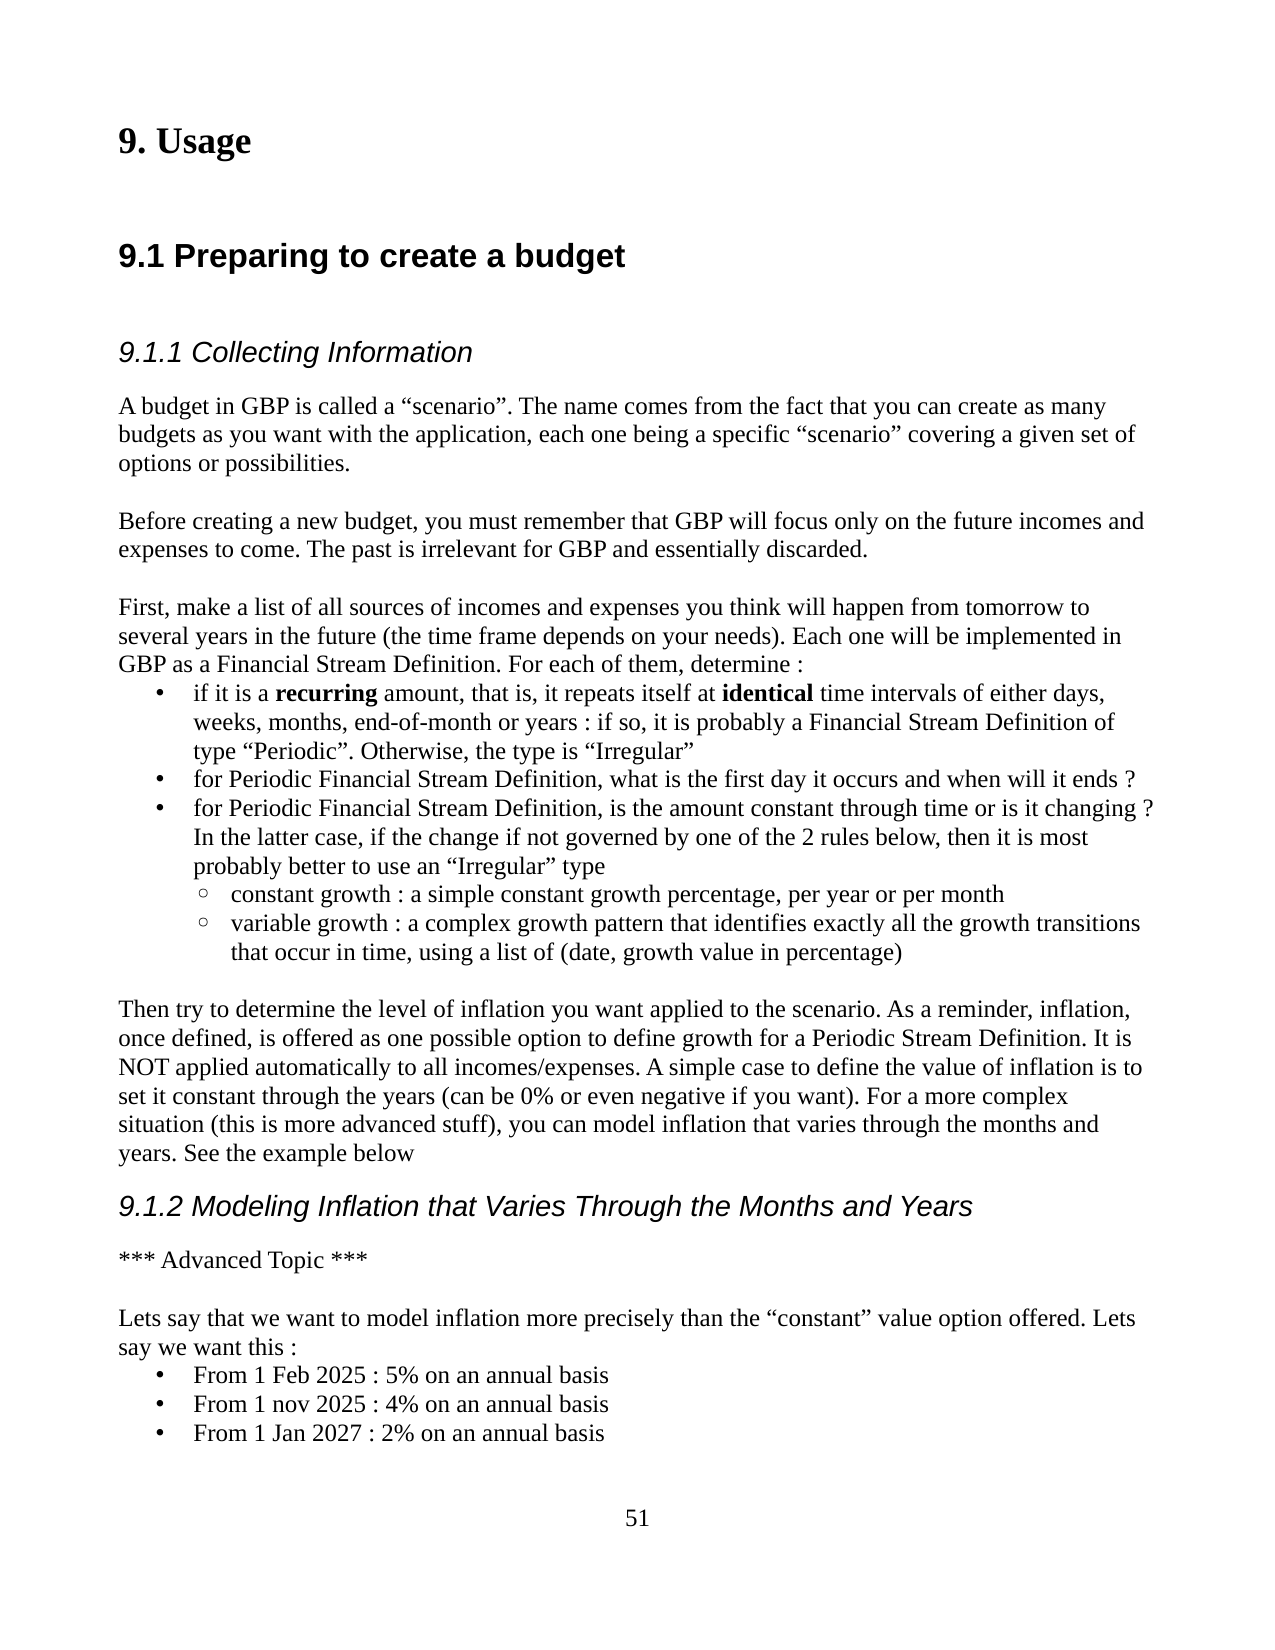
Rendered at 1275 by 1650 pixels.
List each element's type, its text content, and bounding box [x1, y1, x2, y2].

list if it is a recurring amount, that is, it repeats itself at identical time intervals of either days, weeks, months, end-of-month or years : if so, it is probably a Financial Stream Definition of type “Periodic”. Otherwise, the type is “Irregular” [156, 678, 1157, 764]
text First, make a list of all sources of incomes and expenses you think will happen from tomorrow to several years in the future (the time frame depends on your needs). Each one will be implemented in GBP as a Financial Stream Definition. For each of them, determine : [118, 592, 1157, 678]
list variable growth : a complex growth pattern that identifies exactly all the growth transitions that occur in time, using a list of (date, growth value in percentage) [193, 908, 1157, 966]
subtitle Modeling Inflation that Varies Through the Months and Years [118, 1189, 1157, 1223]
list for Periodic Financial Stream Definition, what is the first day it occurs and when will it ends ? [156, 764, 1157, 793]
subtitle Preparing to create a budget [118, 236, 1157, 275]
text *** Advanced Topic *** [118, 1246, 1157, 1274]
list From 1 nov 2025 : 4% on an annual basis [156, 1389, 1157, 1418]
list for Periodic Financial Stream Definition, is the amount constant through time or is it changing ? In the latter case, if the change if not governed by one of the 2 rules below, then it is most probably better to use an “Irregular” type [156, 793, 1157, 879]
subtitle Collecting Information [118, 335, 1157, 368]
text Before creating a new budget, you must remember that GBP will focus only on the future incomes and expenses to come. The past is irrelevant for GBP and essentially discarded. [118, 506, 1157, 563]
list From 1 Feb 2025 : 5% on an annual basis [156, 1361, 1157, 1389]
text Then try to determine the level of inflation you want applied to the scenario. As a reminder, inflation, once defined, is offered as one possible option to define growth for a Periodic Stream Definition. It is NOT applied automatically to all incomes/expenses. A simple case to define the value of inflation is to set it constant through the years (can be 0% or even negative if you want). For a more complex situation (this is more advanced stuff), you can model inflation that varies through the months and years. See the example below [118, 994, 1157, 1167]
list constant growth : a simple constant growth percentage, per year or per month [193, 879, 1157, 908]
text Lets say that we want to model inflation more precisely than the “constant” value option offered. Lets say we want this : [118, 1303, 1157, 1361]
list From 1 Jan 2027 : 2% on an annual basis [156, 1418, 1157, 1447]
subtitle Usage [118, 118, 1157, 161]
text A budget in GBP is called a “scenario”. The name comes from the fact that you can create as many budgets as you want with the application, each one being a specific “scenario” covering a given set of options or possibilities. [118, 391, 1157, 477]
